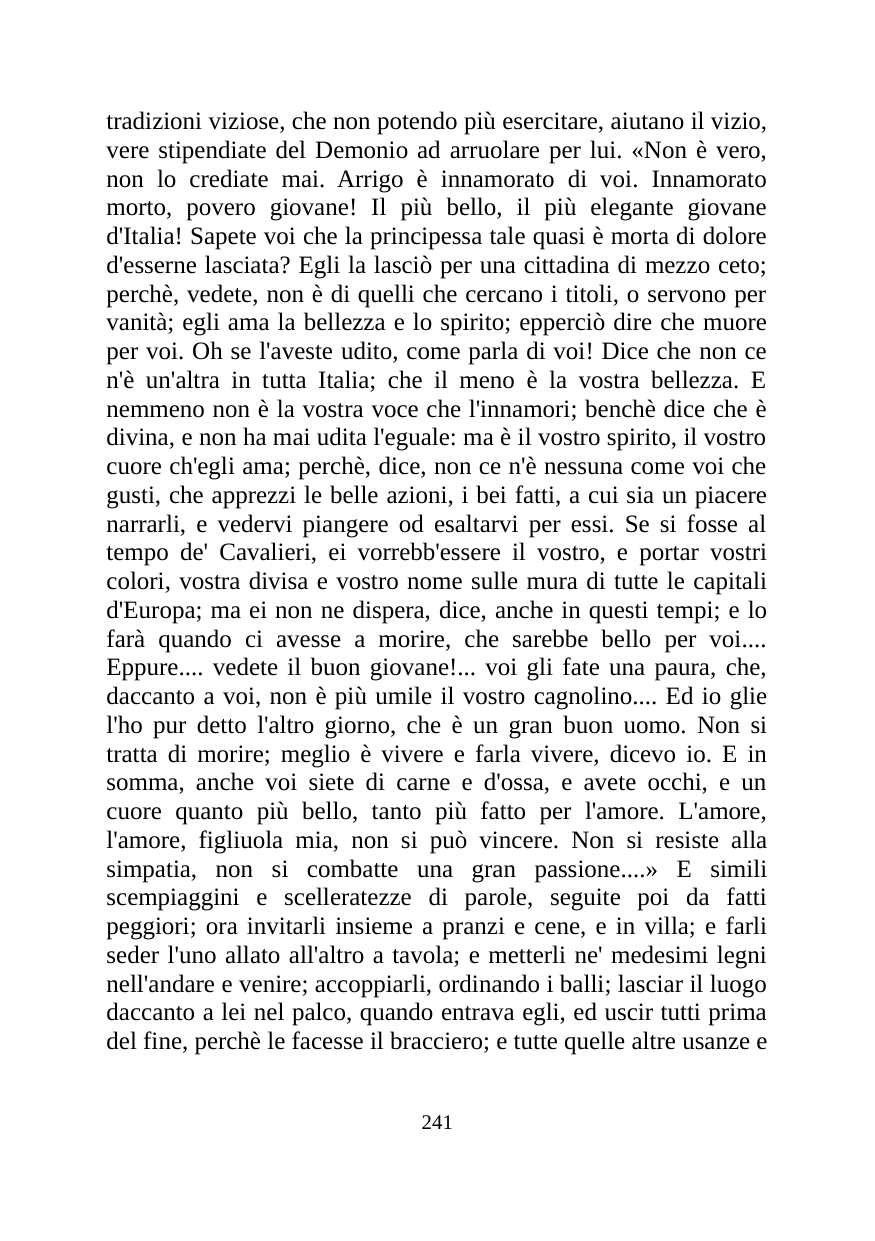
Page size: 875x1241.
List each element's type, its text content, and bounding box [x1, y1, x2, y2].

text tradizioni viziose, che non potendo più esercitare, aiutano il vizio, vere stipendiate del Demonio ad arruolare per lui. «Non è vero, non lo crediate mai. Arrigo è innamorato di voi. Innamorato morto, povero giovane! Il più bello, il più elegante giovane d'Italia! Sapete voi che la principessa tale quasi è morta di dolore d'esserne lasciata? Egli la lasciò per una cittadina di mezzo ceto; perchè, vedete, non è di quelli che cercano i titoli, o servono per vanità; egli ama la bellezza e lo spirito; epperciò dire che muore per voi. Oh se l'aveste udito, come parla di voi! Dice che non ce n'è un'altra in tutta Italia; che il meno è la vostra bellezza. E nemmeno non è la vostra voce che l'innamori; benchè dice che è divina, e non ha mai udita l'eguale: ma è il vostro spirito, il vostro cuore ch'egli ama; perchè, dice, non ce n'è nessuna come voi che gusti, che apprezzi le belle azioni, i bei fatti, a cui sia un piacere narrarli, e vedervi piangere od esaltarvi per essi. Se si fosse al tempo de' Cavalieri, ei vorrebb'essere il vostro, e portar vostri colori, vostra divisa e vostro nome sulle mura di tutte le capitali d'Europa; ma ei non ne dispera, dice, anche in questi tempi; e lo farà quando ci avesse a morire, che sarebbe bello per voi.... Eppure.... vedete il buon giovane!... voi gli fate una paura, che, daccanto a voi, non è più umile il vostro cagnolino.... Ed io glie l'ho pur detto l'altro giorno, che è un gran buon uomo. Non si tratta di morire; meglio è vivere e farla vivere, dicevo io. E in somma, anche voi siete di carne e d'ossa, e avete occhi, e un cuore quanto più bello, tanto più fatto per l'amore. L'amore, l'amore, figliuola mia, non si può vincere. Non si resiste alla simpatia, non si combatte una gran passione....» E simili scempiaggini e scelleratezze di parole, seguite poi da fatti peggiori; ora invitarli insieme a pranzi e cene, e in villa; e farli seder l'uno allato all'altro a tavola; e metterli ne' medesimi legni nell'andare e venire; accoppiarli, ordinando i balli; lasciar il luogo daccanto a lei nel palco, quando entrava egli, ed uscir tutti prima del fine, perchè le facesse il bracciero; e tutte quelle altre usanze e [106, 106, 768, 1055]
